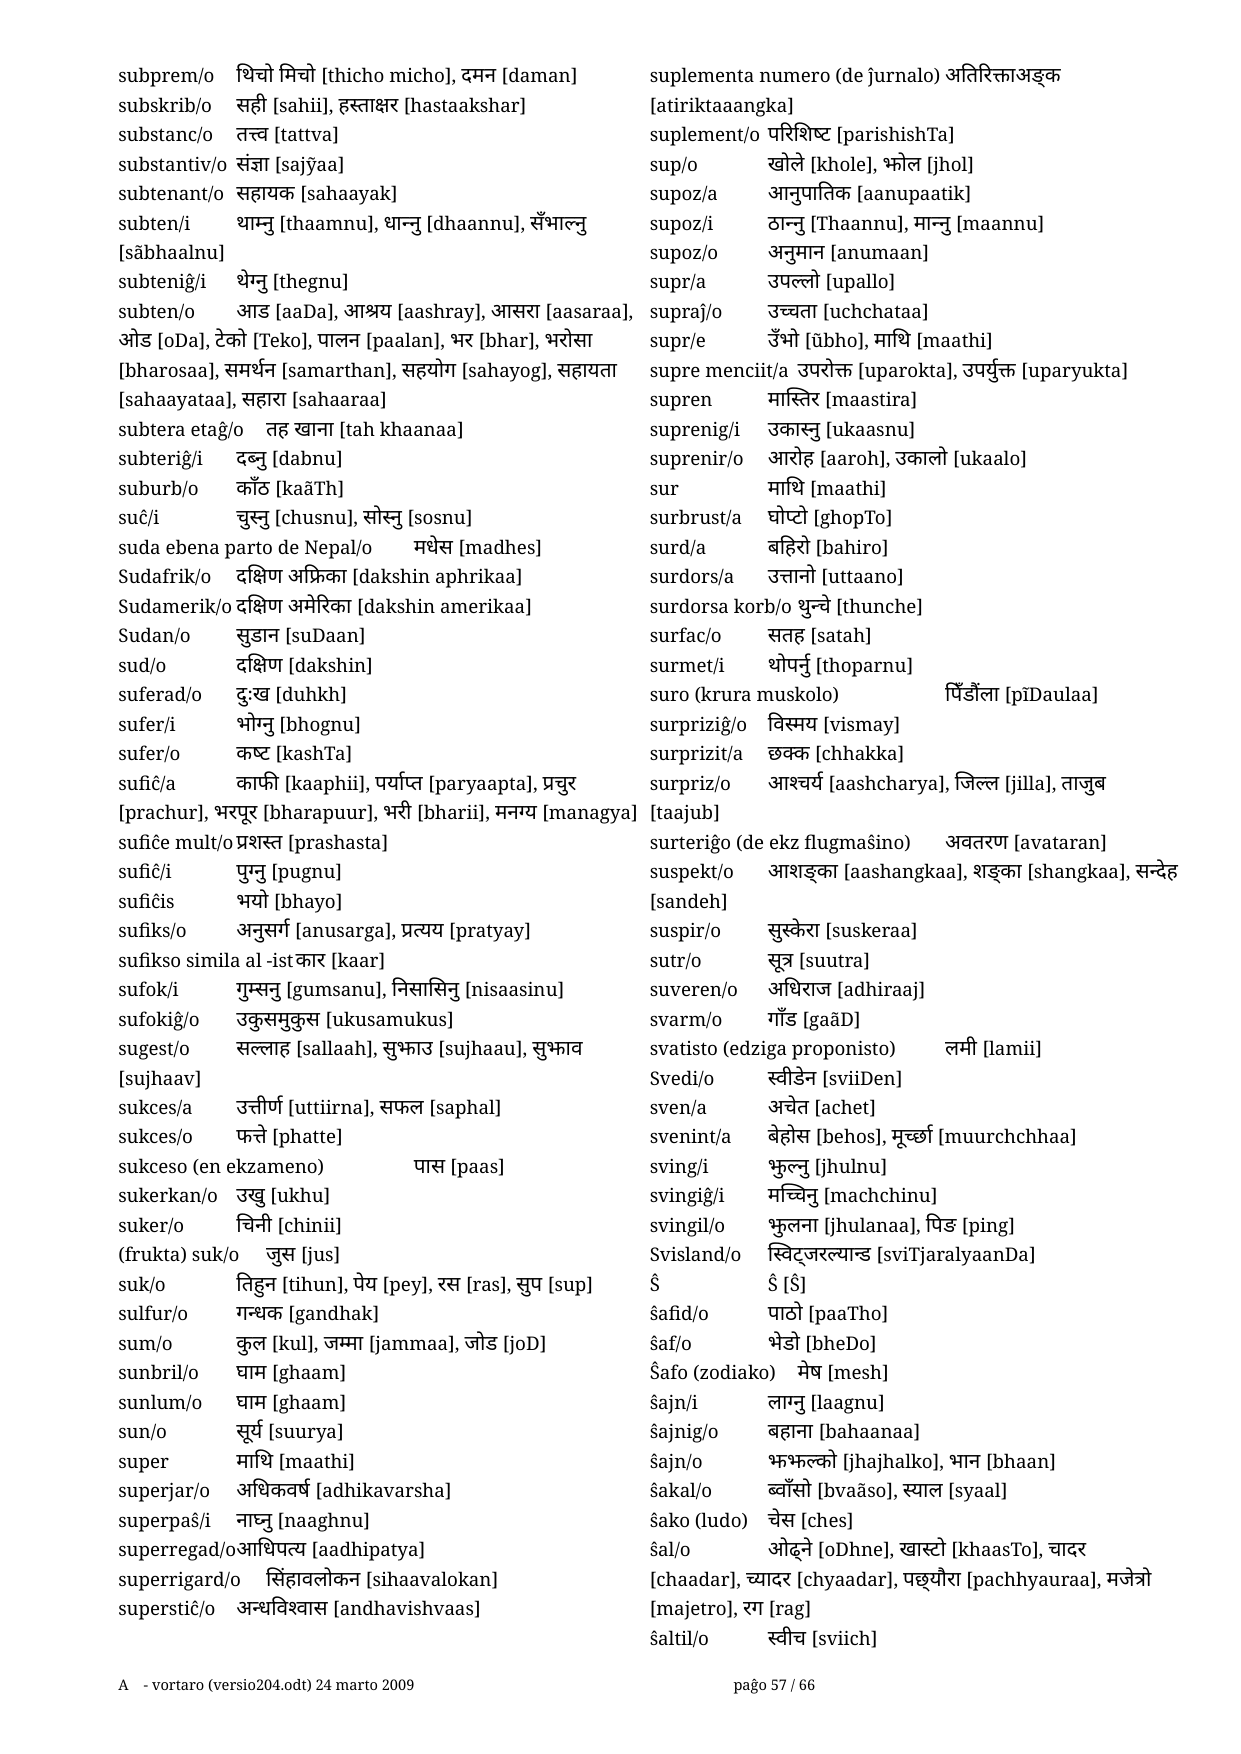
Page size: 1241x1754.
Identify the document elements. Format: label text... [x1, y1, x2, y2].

text subten/i थाम्नु [thaamnu], धान्नु [dhaannu], सँभाल्नु [sãbhaalnu] [118, 206, 649, 265]
text sving/i झुल्नु [jhulnu] [649, 1150, 1181, 1179]
text superjar/o अधिकवर्ष [adhikavarsha] [118, 1474, 649, 1503]
text svarm/o गाँड [gaãD] [649, 1002, 1181, 1032]
text svatisto (edziga proponisto) लमी [lamii] [649, 1032, 1181, 1061]
text suveren/o अधिराज [adhiraaj] [649, 973, 1181, 1002]
text surbrust/a घोप्टो [ghopTo] [649, 501, 1181, 531]
text surd/a बहिरो [bahiro] [649, 531, 1181, 560]
text subprem/o थिचो मिचो [thicho micho], दमन [daman] [118, 59, 649, 88]
text sufiĉ/a काफी [kaaphii], पर्याप्त [paryaapta], प्रचुर [prachur], भरपूर [bharapuur], भरी [bharii], मनग्य [managya] [118, 767, 649, 826]
text Sudan/o सुडान [suDaan] [118, 619, 649, 649]
text superrigard/o सिंहावलोकन [sihaavalokan] [118, 1562, 649, 1592]
text ŝaf/o भेडो [bheDo] [649, 1327, 1181, 1356]
text suplementa numero (de ĵurnalo) अतिरिक्ताअङ्क [atiriktaaangka] [649, 59, 1181, 118]
text supr/a उपल्लो [upallo] [649, 265, 1181, 295]
text sufikso simila al -ist कार [kaar] [118, 943, 649, 973]
text sufer/i भोग्नु [bhognu] [118, 708, 649, 737]
text surfac/o सतह [satah] [649, 619, 1181, 649]
text supren मास्तिर [maastira] [649, 383, 1181, 413]
text supre menciit/a उपरोक्त [uparokta], उपर्युक्त [uparyukta] [649, 354, 1181, 383]
text suĉ/i चुस्नु [chusnu], सोस्नु [sosnu] [118, 501, 649, 531]
text surpriziĝ/o विस्मय [vismay] [649, 708, 1181, 737]
text subtera etaĝ/o तह खाना [tah khaanaa] [118, 413, 649, 442]
text supoz/a आनुपातिक [aanupaatik] [649, 177, 1181, 206]
text surdorsa korb/o थुन्चे [thunche] [649, 590, 1181, 619]
text (frukta) suk/o जुस [jus] [118, 1238, 649, 1268]
text suk/o तिहुन [tihun], पेय [pey], रस [ras], सुप [sup] [118, 1268, 649, 1297]
text suplement/o परिशिष्ट [parishishTa] [649, 118, 1181, 147]
text Svedi/o स्वीडेन [sviiDen] [649, 1061, 1181, 1091]
text subskrib/o सही [sahii], हस्ताक्षर [hastaakshar] [118, 88, 649, 118]
text suspir/o सुस्केरा [suskeraa] [649, 914, 1181, 943]
text svingil/o झुलना [jhulanaa], पिङ [ping] [649, 1209, 1181, 1238]
text sum/o कुल [kul], जम्मा [jammaa], जोड [joD] [118, 1327, 649, 1356]
text ŝajnig/o बहाना [bahaanaa] [649, 1415, 1181, 1444]
text ŝafid/o पाठो [paaTho] [649, 1297, 1181, 1327]
text substanc/o तत्त्व [tattva] [118, 118, 649, 147]
text suprenig/i उकास्नु [ukaasnu] [649, 413, 1181, 442]
text surdors/a उत्तानो [uttaano] [649, 560, 1181, 590]
text sven/a अचेत [achet] [649, 1091, 1181, 1120]
text sufokiĝ/o उकुसमुकुस [ukusamukus] [118, 1002, 649, 1032]
text sufiĉis भयो [bhayo] [118, 884, 649, 914]
text Sudafrik/o दक्षिण अफ्रिका [dakshin aphrikaa] [118, 560, 649, 590]
text super माथि [maathi] [118, 1444, 649, 1474]
text sutr/o सूत्र [suutra] [649, 943, 1181, 973]
text sufiĉ/i पुग्नु [pugnu] [118, 855, 649, 884]
text surprizit/a छक्क [chhakka] [649, 737, 1181, 767]
text ŝakal/o ब्वाँसो [bvaãso], स्याल [syaal] [649, 1474, 1181, 1503]
text subteriĝ/i दब्नु [dabnu] [118, 442, 649, 472]
text svingiĝ/i मच्चिनु [machchinu] [649, 1179, 1181, 1209]
text ŝal/o ओढ्ने [oDhne], खास्टो [khaasTo], चादर [chaadar], च्यादर [chyaadar], पछ्यौरा [pachhyauraa], मजेत्रो [majetro], रग [rag] [649, 1533, 1181, 1621]
text sud/o दक्षिण [dakshin] [118, 649, 649, 678]
text superregad/o आधिपत्य [aadhipatya] [118, 1533, 649, 1562]
text surmet/i थोपर्नु [thoparnu] [649, 649, 1181, 678]
text sulfur/o गन्धक [gandhak] [118, 1297, 649, 1327]
text suspekt/o आशङ्का [aashangkaa], शङ्का [shangkaa], सन्देह [sandeh] [649, 855, 1181, 914]
text supoz/i ठान्नु [Thaannu], मान्नु [maannu] [649, 206, 1181, 236]
text Ŝafo (zodiako) मेष [mesh] [649, 1356, 1181, 1386]
text suburb/o काँठ [kaãTh] [118, 472, 649, 501]
text sukces/a उत्तीर्ण [uttiirna], सफल [saphal] [118, 1091, 649, 1120]
text substantiv/o संज्ञा [sajỹaa] [118, 147, 649, 177]
text superpaŝ/i नाघ्नु [naaghnu] [118, 1503, 649, 1533]
text suker/o चिनी [chinii] [118, 1209, 649, 1238]
text Sudamerik/o दक्षिण अमेरिका [dakshin amerikaa] [118, 590, 649, 619]
text sufiĉe mult/o प्रशस्त [prashasta] [118, 826, 649, 855]
text sukces/o फत्ते [phatte] [118, 1120, 649, 1150]
text surteriĝo (de ekz flugmaŝino) अवतरण [avataran] [649, 826, 1181, 855]
text ŝajn/o झझल्को [jhajhalko], भान [bhaan] [649, 1444, 1181, 1474]
text suro (krura muskolo) पिँडौंला [pĩDaulaa] [649, 678, 1181, 708]
text ŝako (ludo) चेस [ches] [649, 1503, 1181, 1533]
text supr/e उँभो [ũbho], माथि [maathi] [649, 324, 1181, 354]
text subteniĝ/i थेग्नु [thegnu] [118, 265, 649, 295]
text sur माथि [maathi] [649, 472, 1181, 501]
text sup/o खोले [khole], झोल [jhol] [649, 147, 1181, 177]
text sunlum/o घाम [ghaam] [118, 1386, 649, 1415]
text suferad/o दुःख [duhkh] [118, 678, 649, 708]
text suprenir/o आरोह [aaroh], उकालो [ukaalo] [649, 442, 1181, 472]
text surpriz/o आश्‍चर्य [aashcharya], जिल्ल [jilla], ताजुब [taajub] [649, 767, 1181, 826]
text sufiks/o अनुसर्ग [anusarga], प्रत्यय [pratyay] [118, 914, 649, 943]
text superstiĉ/o अन्धविश्‍वास [andhavishvaas] [118, 1592, 649, 1621]
text sunbril/o घाम [ghaam] [118, 1356, 649, 1386]
text supraĵ/o उच्चता [uchchataa] [649, 295, 1181, 324]
text sugest/o सल्लाह [sallaah], सुझाउ [sujhaau], सुझाव [sujhaav] [118, 1032, 649, 1091]
text Svisland/o स्विट्जरल्यान्ड [sviTjaralyaanDa] [649, 1238, 1181, 1268]
text subtenant/o सहायक [sahaayak] [118, 177, 649, 206]
text ŝajn/i लाग्नु [laagnu] [649, 1386, 1181, 1415]
text sufer/o कष्ट [kashTa] [118, 737, 649, 767]
text svenint/a बेहोस [behos], मूर्च्छा [muurchchhaa] [649, 1120, 1181, 1150]
text sun/o सूर्य [suurya] [118, 1415, 649, 1444]
text supoz/o अनुमान [anumaan] [649, 236, 1181, 265]
text sufok/i गुम्सनु [gumsanu], निसासिनु [nisaasinu] [118, 973, 649, 1002]
text ŝaltil/o स्वीच [sviich] [649, 1621, 1181, 1651]
text subten/o आड [aaDa], आश्रय [aashray], आसरा [aasaraa], ओड [oDa], टेको [Teko], पालन [paalan], भर [bhar], भरोसा [bharosaa], समर्थन [samarthan], सहयोग [sahayog], सहायता [sahaayataa], सहारा [sahaaraa] [118, 295, 649, 413]
text sukceso (en ekzameno) पास [paas] [118, 1150, 649, 1179]
text suda ebena parto de Nepal/o मधेस [madhes] [118, 531, 649, 560]
text Ŝ Ŝ [Ŝ] [649, 1268, 1181, 1297]
text sukerkan/o उखु [ukhu] [118, 1179, 649, 1209]
